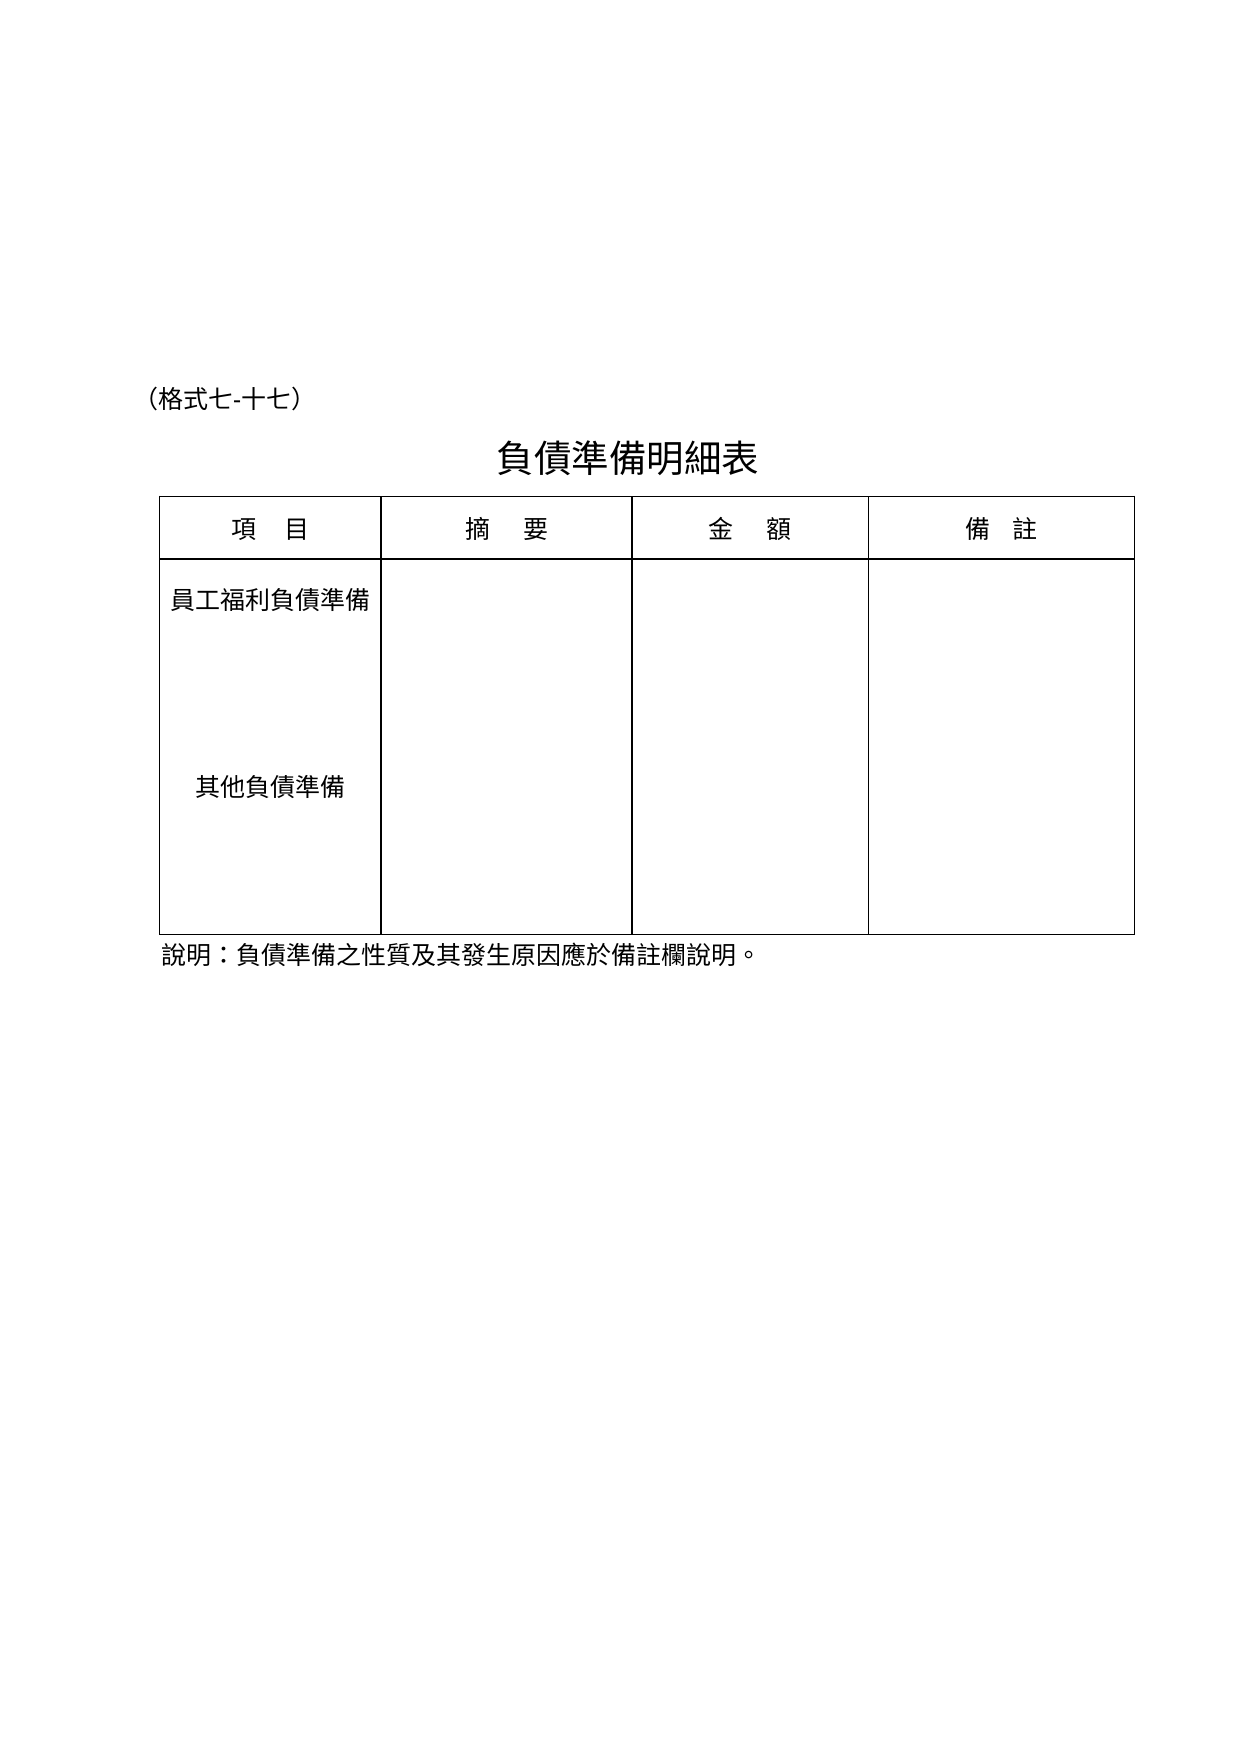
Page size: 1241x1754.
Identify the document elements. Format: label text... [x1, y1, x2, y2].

table_cell [633, 560, 868, 934]
table_header 金 額 [633, 497, 868, 558]
table_header 摘 要 [382, 497, 631, 558]
table_header 項 目 [160, 497, 380, 558]
table_cell [382, 560, 631, 934]
table_cell [869, 560, 1134, 934]
text 負債準備明細表 [133, 429, 1122, 483]
table_cell 員工福利負債準備 其他負債準備 [160, 560, 380, 934]
text （格式七-十七） [133, 380, 1122, 416]
text 說明：負債準備之性質及其發生原因應於備註欄說明。 [133, 935, 1122, 972]
table_header 備 註 [869, 497, 1134, 558]
